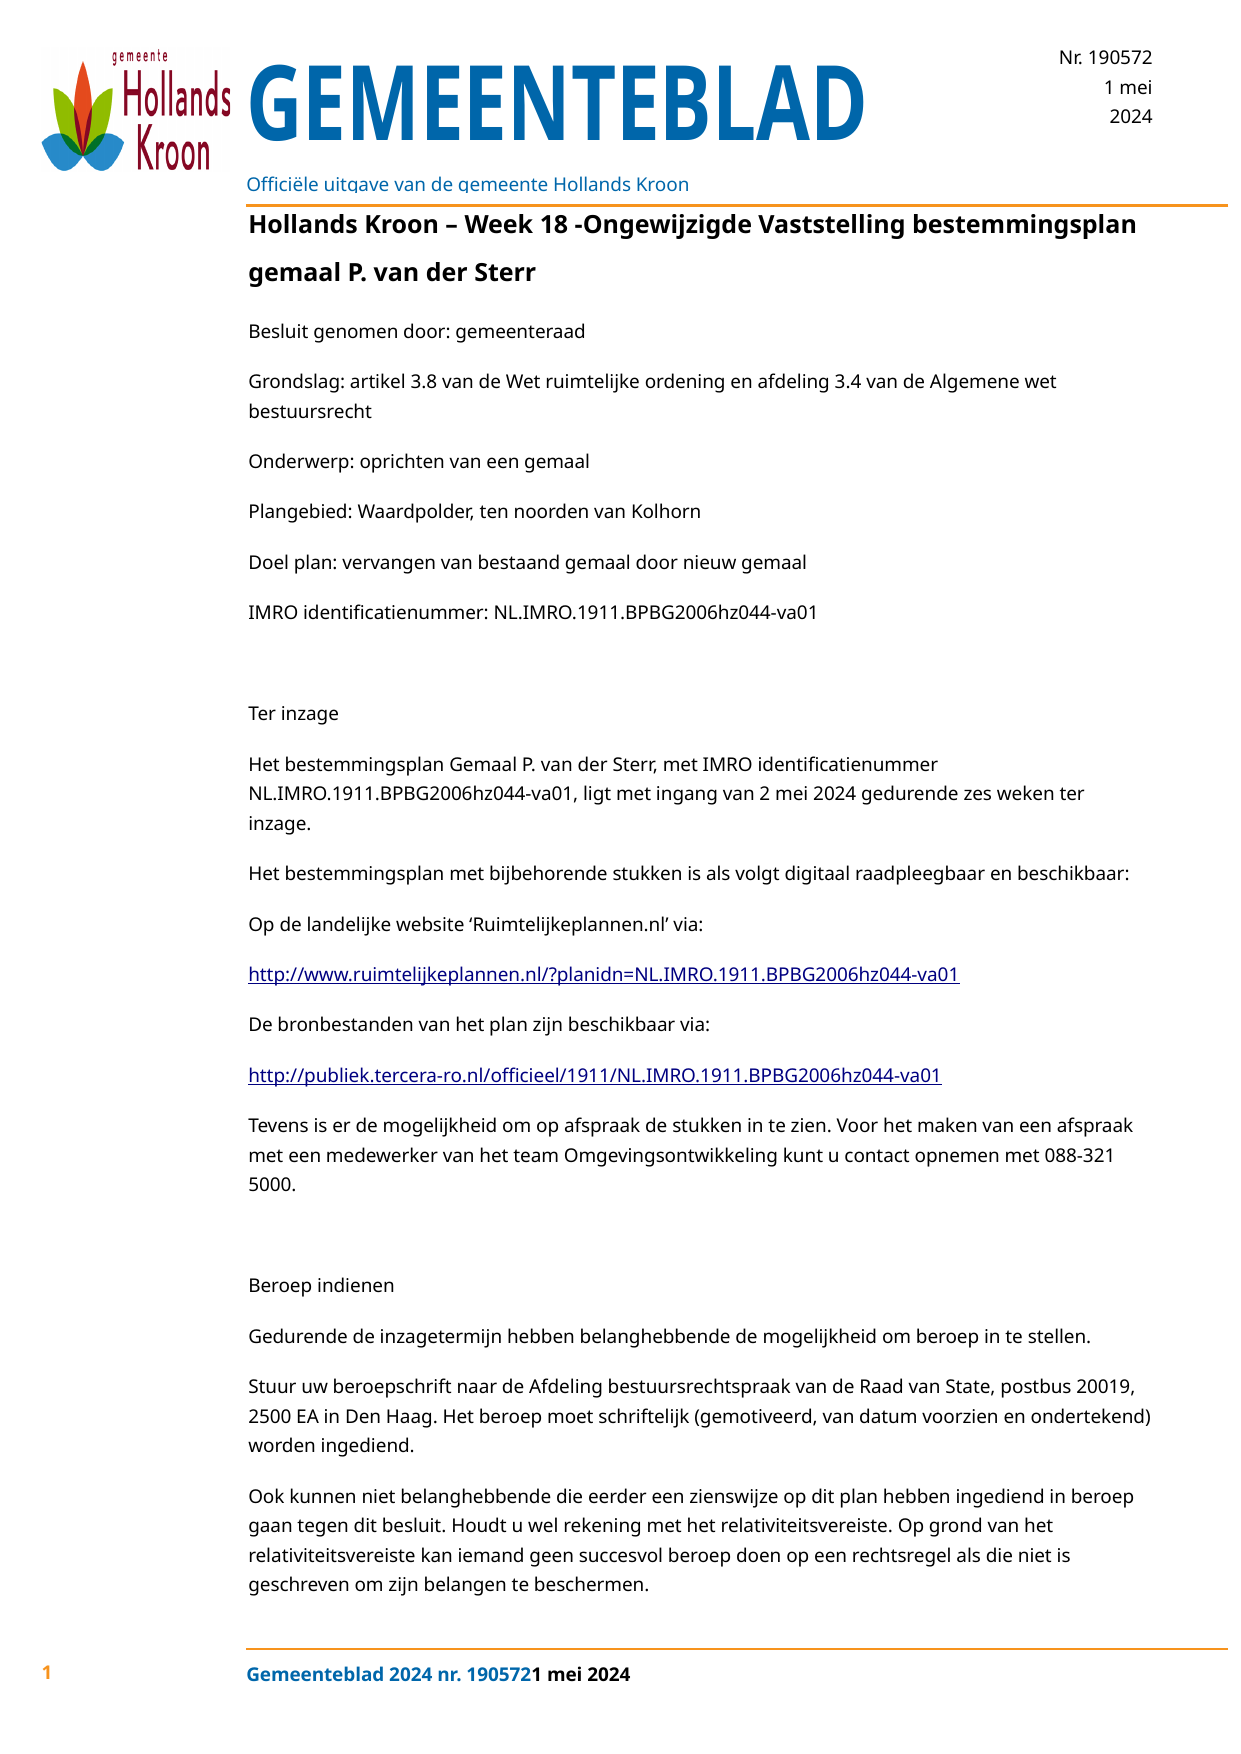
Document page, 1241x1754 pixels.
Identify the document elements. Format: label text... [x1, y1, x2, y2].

text Onderwerp: oprichten van een gemaal [248, 448, 1152, 474]
text IMRO identificatienummer: NL.IMRO.1911.BPBG2006hz044-va01 [248, 599, 1152, 625]
text Hollands Kroon – Week 18 -Ongewijzigde Vaststelling bestemmingsplan gemaal P. van der Sterr [248, 207, 1152, 288]
text Ter inzage [248, 700, 1152, 726]
text Grondslag: artikel 3.8 van de Wet ruimtelijke ordening en afdeling 3.4 van de Algemene wet bestuursrecht [248, 368, 1152, 424]
text Plangebied: Waardpolder, ten noorden van Kolhorn [248, 499, 1152, 524]
text Ook kunnen niet belanghebbende die eerder een zienswijze op dit plan hebben ingediend in beroep gaan tegen dit besluit. Houdt u wel rekening met het relativiteitsvereiste. Op grond van het relativiteitsvereiste kan iemand geen succesvol beroep doen op een rechtsregel als die niet is geschreven om zijn belangen te beschermen. [248, 1483, 1152, 1597]
text Tevens is er de mogelijkheid om op afspraak de stukken in te zien. Voor het maken van een afspraak met een medewerker van het team Omgevingsontwikkeling kunt u contact opnemen met 088-321 5000. [248, 1112, 1152, 1197]
text Doel plan: vervangen van bestaand gemaal door nieuw gemaal [248, 549, 1152, 575]
text Het bestemmingsplan Gemaal P. van der Sterr, met IMRO identificatienummer NL.IMRO.1911.BPBG2006hz044-va01, ligt met ingang van 2 mei 2024 gedurende zes weken ter inzage. [248, 751, 1152, 836]
text De bronbestanden van het plan zijn beschikbaar via: [248, 1012, 1152, 1037]
text Stuur uw beroepschrift naar de Afdeling bestuursrechtspraak van de Raad van State, postbus 20019, 2500 EA in Den Haag. Het beroep moet schriftelijk (gemotiveerd, van datum voorzien en ondertekend) worden ingediend. [248, 1373, 1152, 1458]
text Gedurende de inzagetermijn hebben belanghebbende de mogelijkheid om beroep in te stellen. [248, 1323, 1152, 1349]
text Beroep indienen [248, 1272, 1152, 1298]
text Besluit genomen door: gemeenteraad [248, 318, 1152, 344]
text http://publiek.tercera-ro.nl/officieel/1911/NL.IMRO.1911.BPBG2006hz044-va01 [248, 1062, 1152, 1088]
text Op de landelijke website ‘Ruimtelijkeplannen.nl’ via: [248, 911, 1152, 937]
text Het bestemmingsplan met bijbehorende stukken is als volgt digitaal raadpleegbaar en beschikbaar: [248, 860, 1152, 886]
text http://www.ruimtelijkeplannen.nl/?planidn=NL.IMRO.1911.BPBG2006hz044-va01 [248, 961, 1152, 987]
picture [41, 47, 231, 172]
